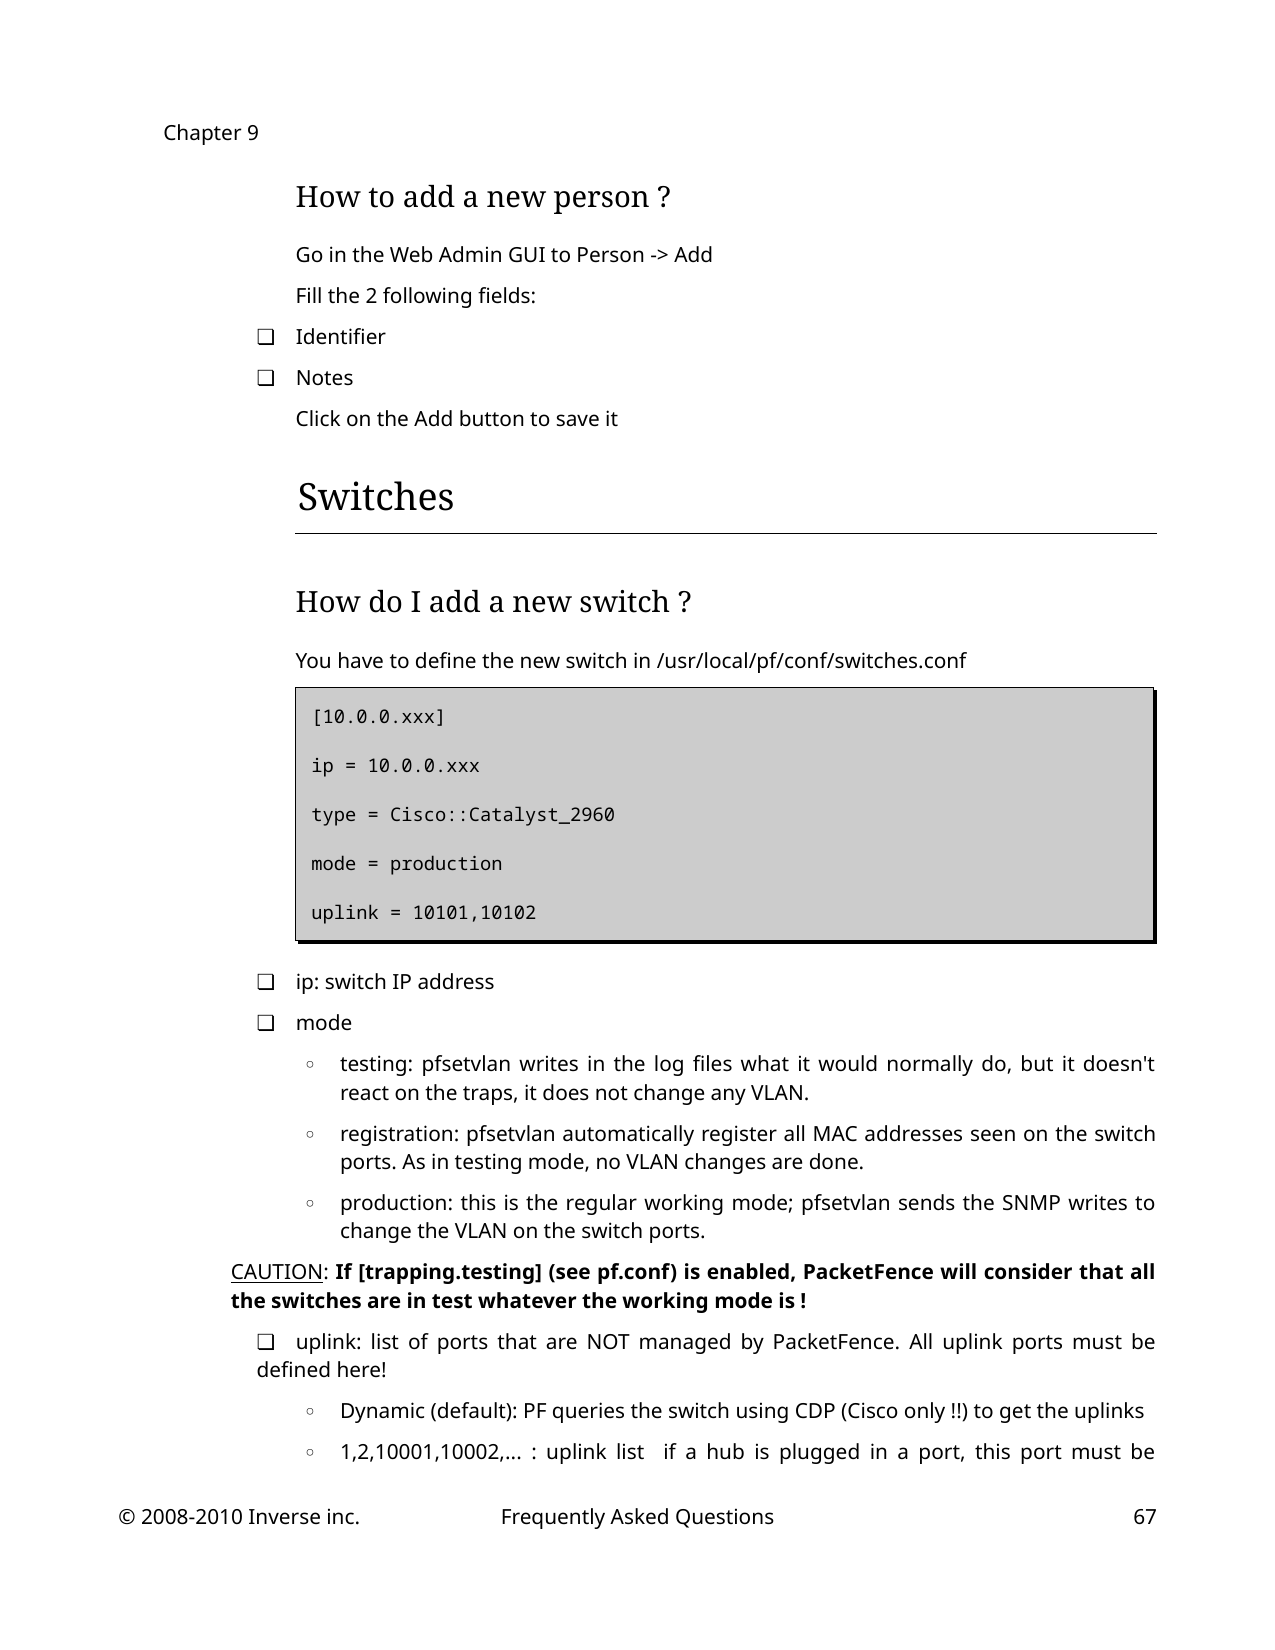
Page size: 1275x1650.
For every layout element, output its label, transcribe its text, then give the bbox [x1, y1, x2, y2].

text You have to define the new switch in /usr/local/pf/conf/switches.conf [295, 646, 1157, 674]
list Dynamic (default): PF queries the switch using CDP (Cisco only !!) to get the uplinks [302, 1396, 1157, 1425]
list testing: pfsetvlan writes in the log files what it would normally do, but it doesn't react on the traps, it does not change any VLAN. [302, 1049, 1157, 1106]
text uplink = 10101,10102 [296, 884, 1153, 940]
subtitle Switches [295, 470, 1157, 533]
text mode = production [296, 834, 1153, 876]
text Go in the Web Admin GUI to Person -> Add [295, 241, 1157, 269]
text Fill the 2 following fields: [295, 281, 1157, 310]
list registration: pfsetvlan automatically register all MAC addresses seen on the switch ports. As in testing mode, no VLAN changes are done. [302, 1119, 1157, 1176]
list 1,2,10001,10002,... : uplink list if a hub is plugged in a port, this port must be [302, 1437, 1157, 1466]
list ❏ Notes [256, 363, 1157, 392]
subtitle How to add a new person ? [295, 176, 1157, 216]
text ip = 10.0.0.xxx [296, 736, 1153, 778]
text [10.0.0.xxx] [296, 688, 1153, 728]
subtitle How do I add a new switch ? [295, 582, 1157, 621]
list CAUTION: If [trapping.testing] (see pf.conf) is enabled, PacketFence will consider that all the switches are in test whatever the working mode is ! [193, 1257, 1157, 1314]
list ❏ Identifier [256, 322, 1157, 351]
text type = Cisco::Catalyst_2960 [296, 785, 1153, 827]
list ❏ mode [256, 1008, 1157, 1037]
list production: this is the regular working mode; pfsetvlan sends the SNMP writes to change the VLAN on the switch ports. [302, 1188, 1157, 1245]
list ❏ uplink: list of ports that are NOT managed by PacketFence. All uplink ports must be defined here! [256, 1327, 1157, 1384]
list ❏ ip: switch IP address [256, 967, 1157, 996]
text Click on the Add button to save it [295, 404, 1157, 433]
